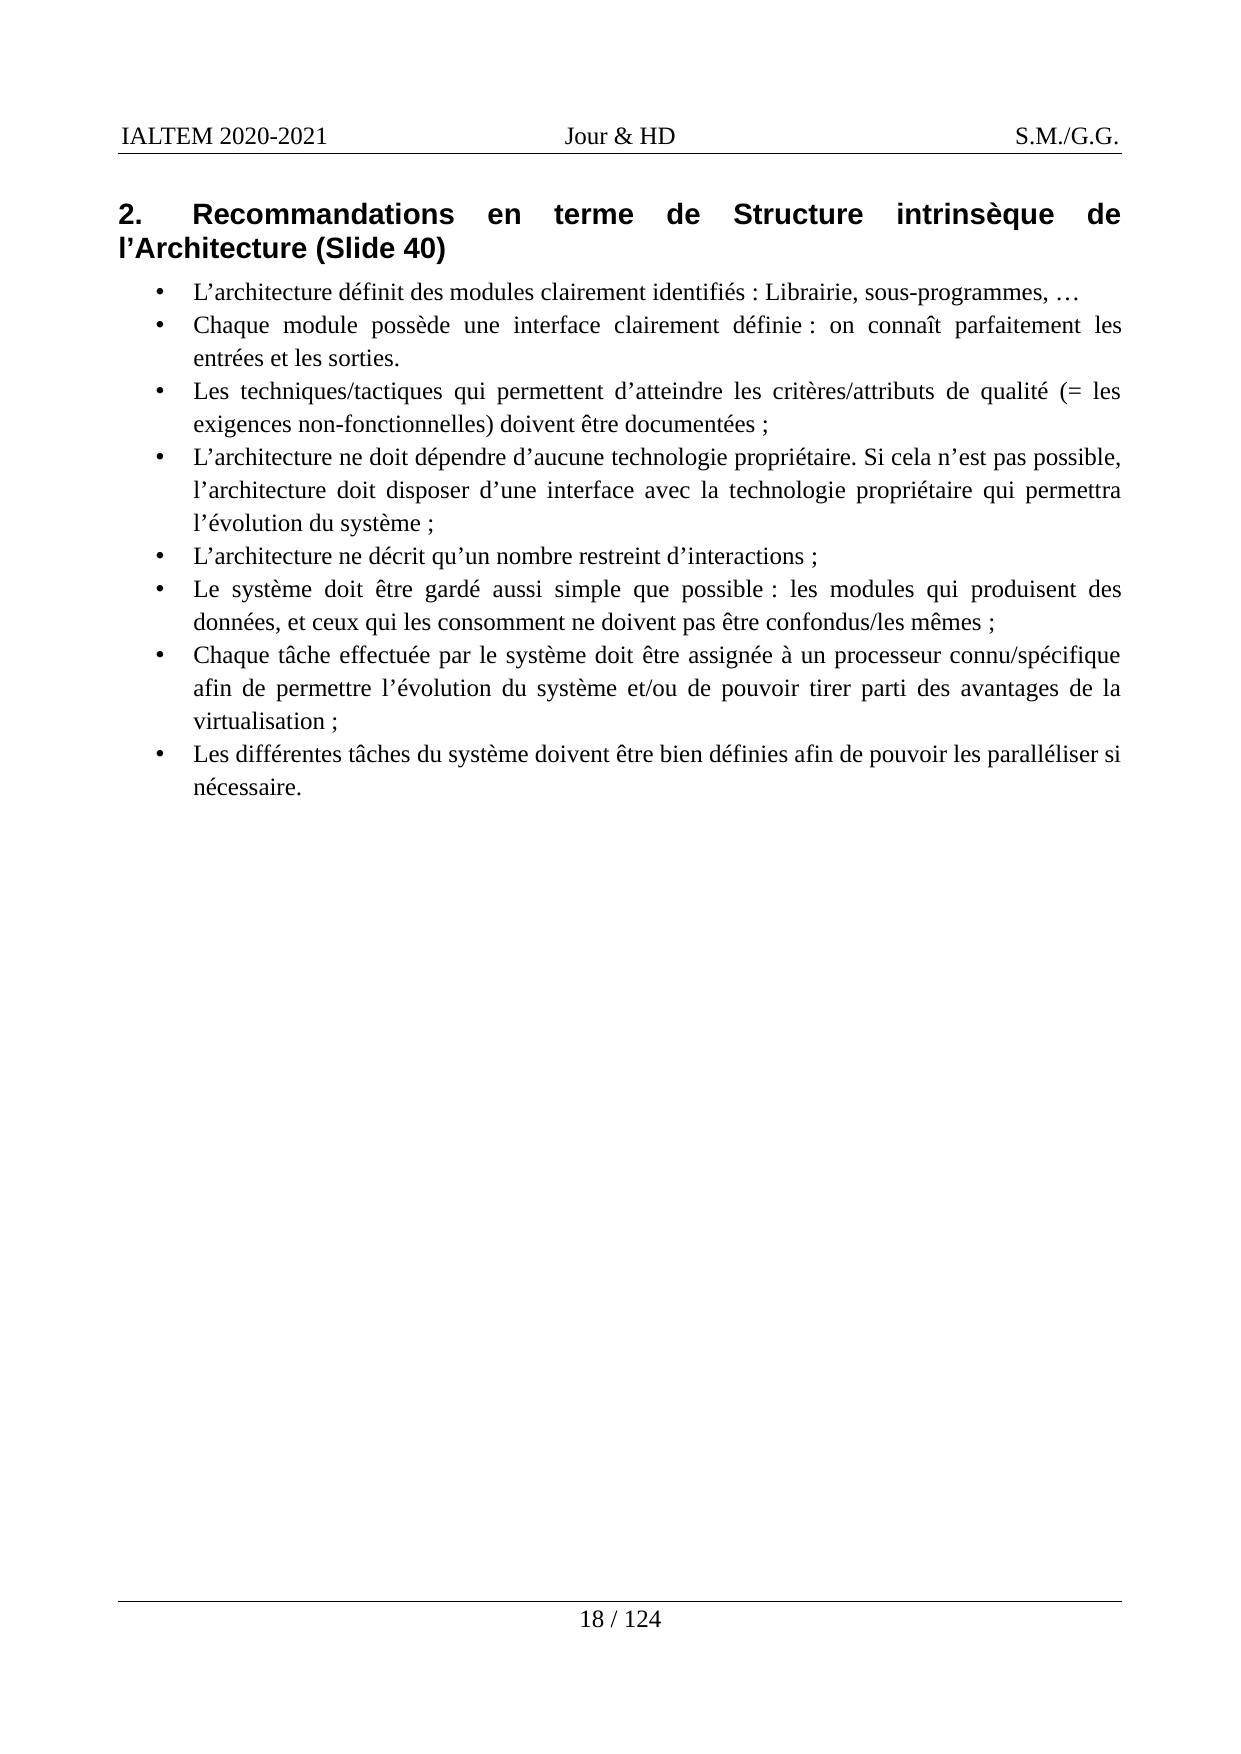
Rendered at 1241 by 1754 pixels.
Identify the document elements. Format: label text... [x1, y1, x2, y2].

list Chaque module possède une interface clairement définie : on connaît parfaitement les entrées et les sorties. [156, 310, 1122, 372]
list Chaque tâche effectuée par le système doit être assignée à un processeur connu/spécifique afin de permettre l’évolution du système et/ou de pouvoir tirer parti des avantages de la virtualisation ; [156, 640, 1122, 735]
list L’architecture ne doit dépendre d’aucune technologie propriétaire. Si cela n’est pas possible, l’architecture doit disposer d’une interface avec la technologie propriétaire qui permettra l’évolution du système ; [156, 442, 1122, 537]
list L’architecture définit des modules clairement identifiés : Librairie, sous-programmes, … [156, 277, 1122, 306]
subtitle Recommandations en terme de Structure intrinsèque de l’Architecture (Slide 40) [118, 197, 1122, 264]
list Les différentes tâches du système doivent être bien définies afin de pouvoir les paralléliser si nécessaire. [156, 739, 1122, 801]
list L’architecture ne décrit qu’un nombre restreint d’interactions ; [156, 541, 1122, 570]
list Les techniques/tactiques qui permettent d’atteindre les critères/attributs de qualité (= les exigences non-fonctionnelles) doivent être documentées ; [156, 376, 1122, 438]
list Le système doit être gardé aussi simple que possible : les modules qui produisent des données, et ceux qui les consomment ne doivent pas être confondus/les mêmes ; [156, 574, 1122, 636]
